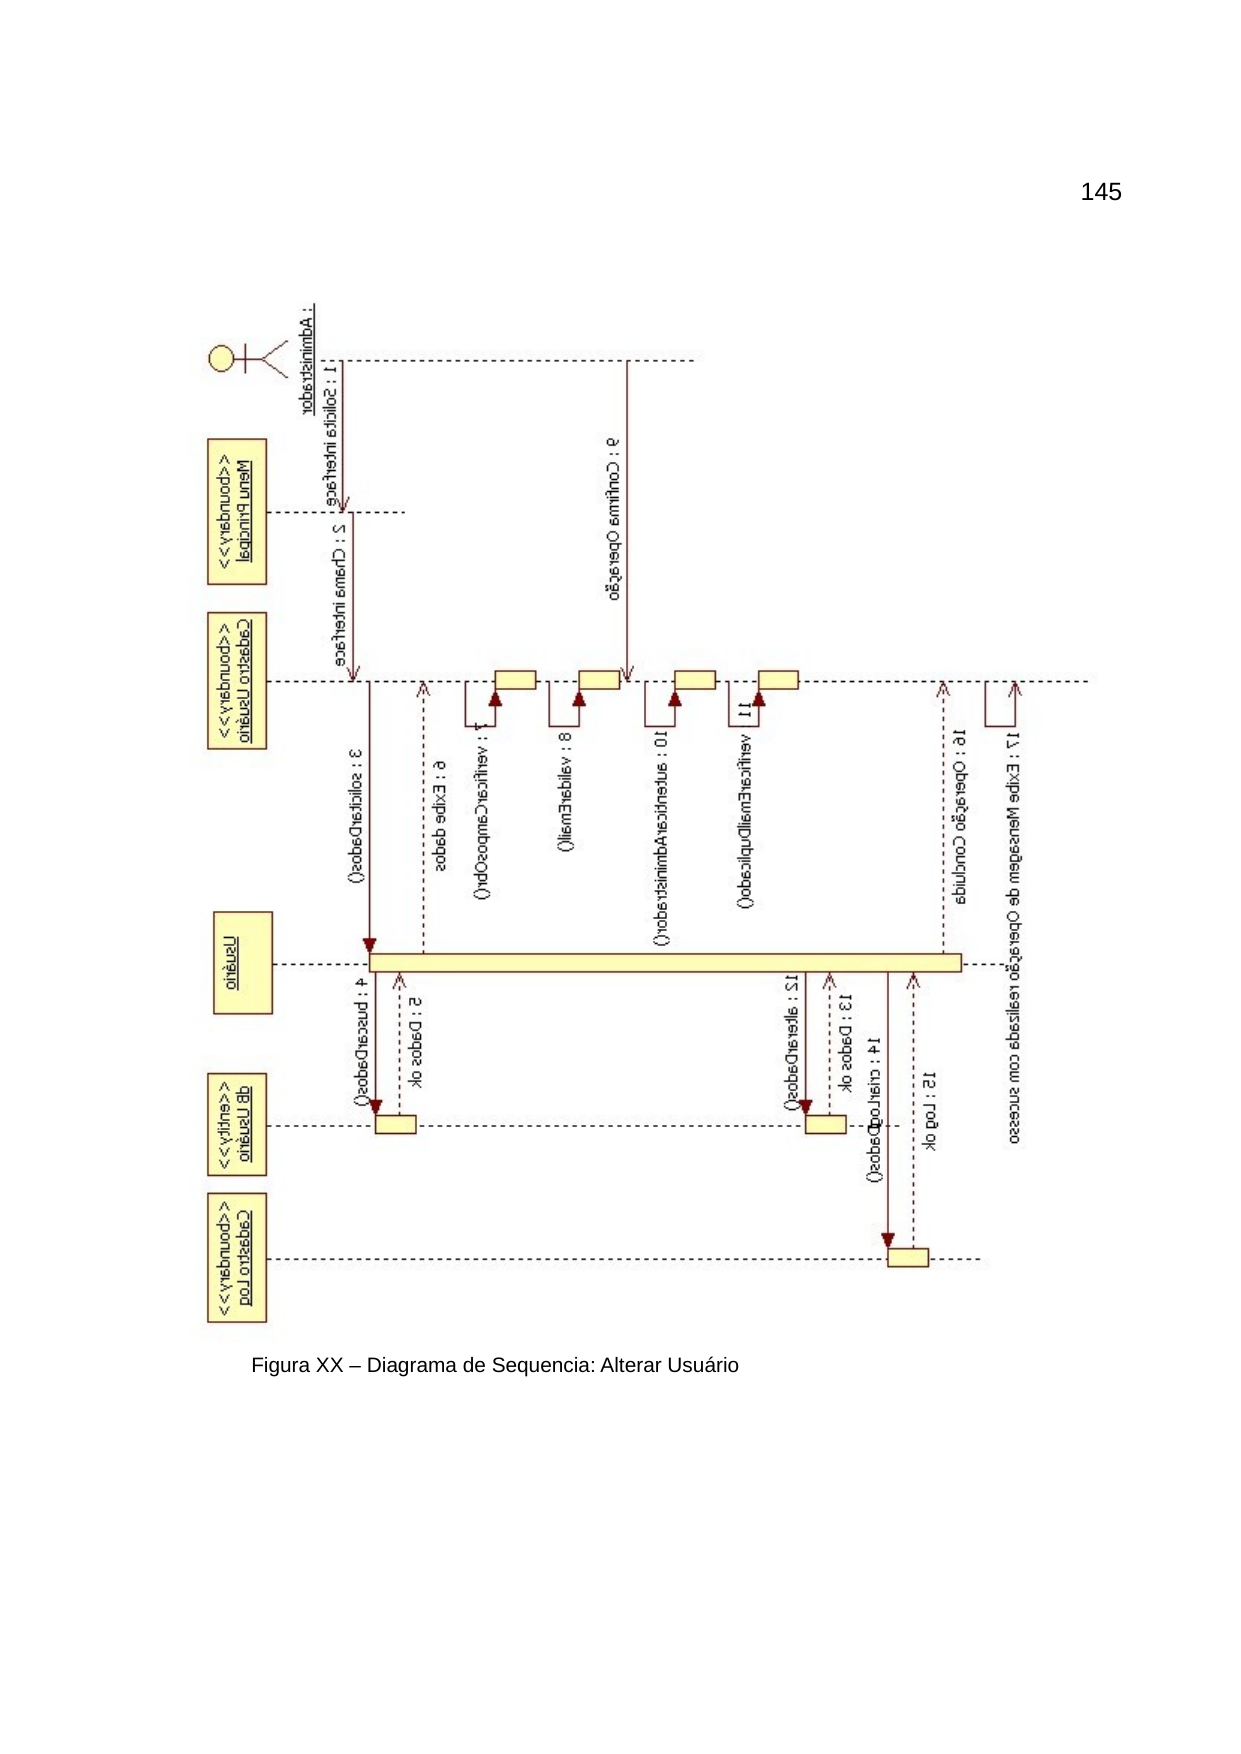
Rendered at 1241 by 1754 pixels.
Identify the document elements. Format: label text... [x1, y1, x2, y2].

picture [177, 265, 1123, 1353]
text Figura XX – Diagrama de Sequencia: Alterar Usuário [177, 1353, 1122, 1377]
